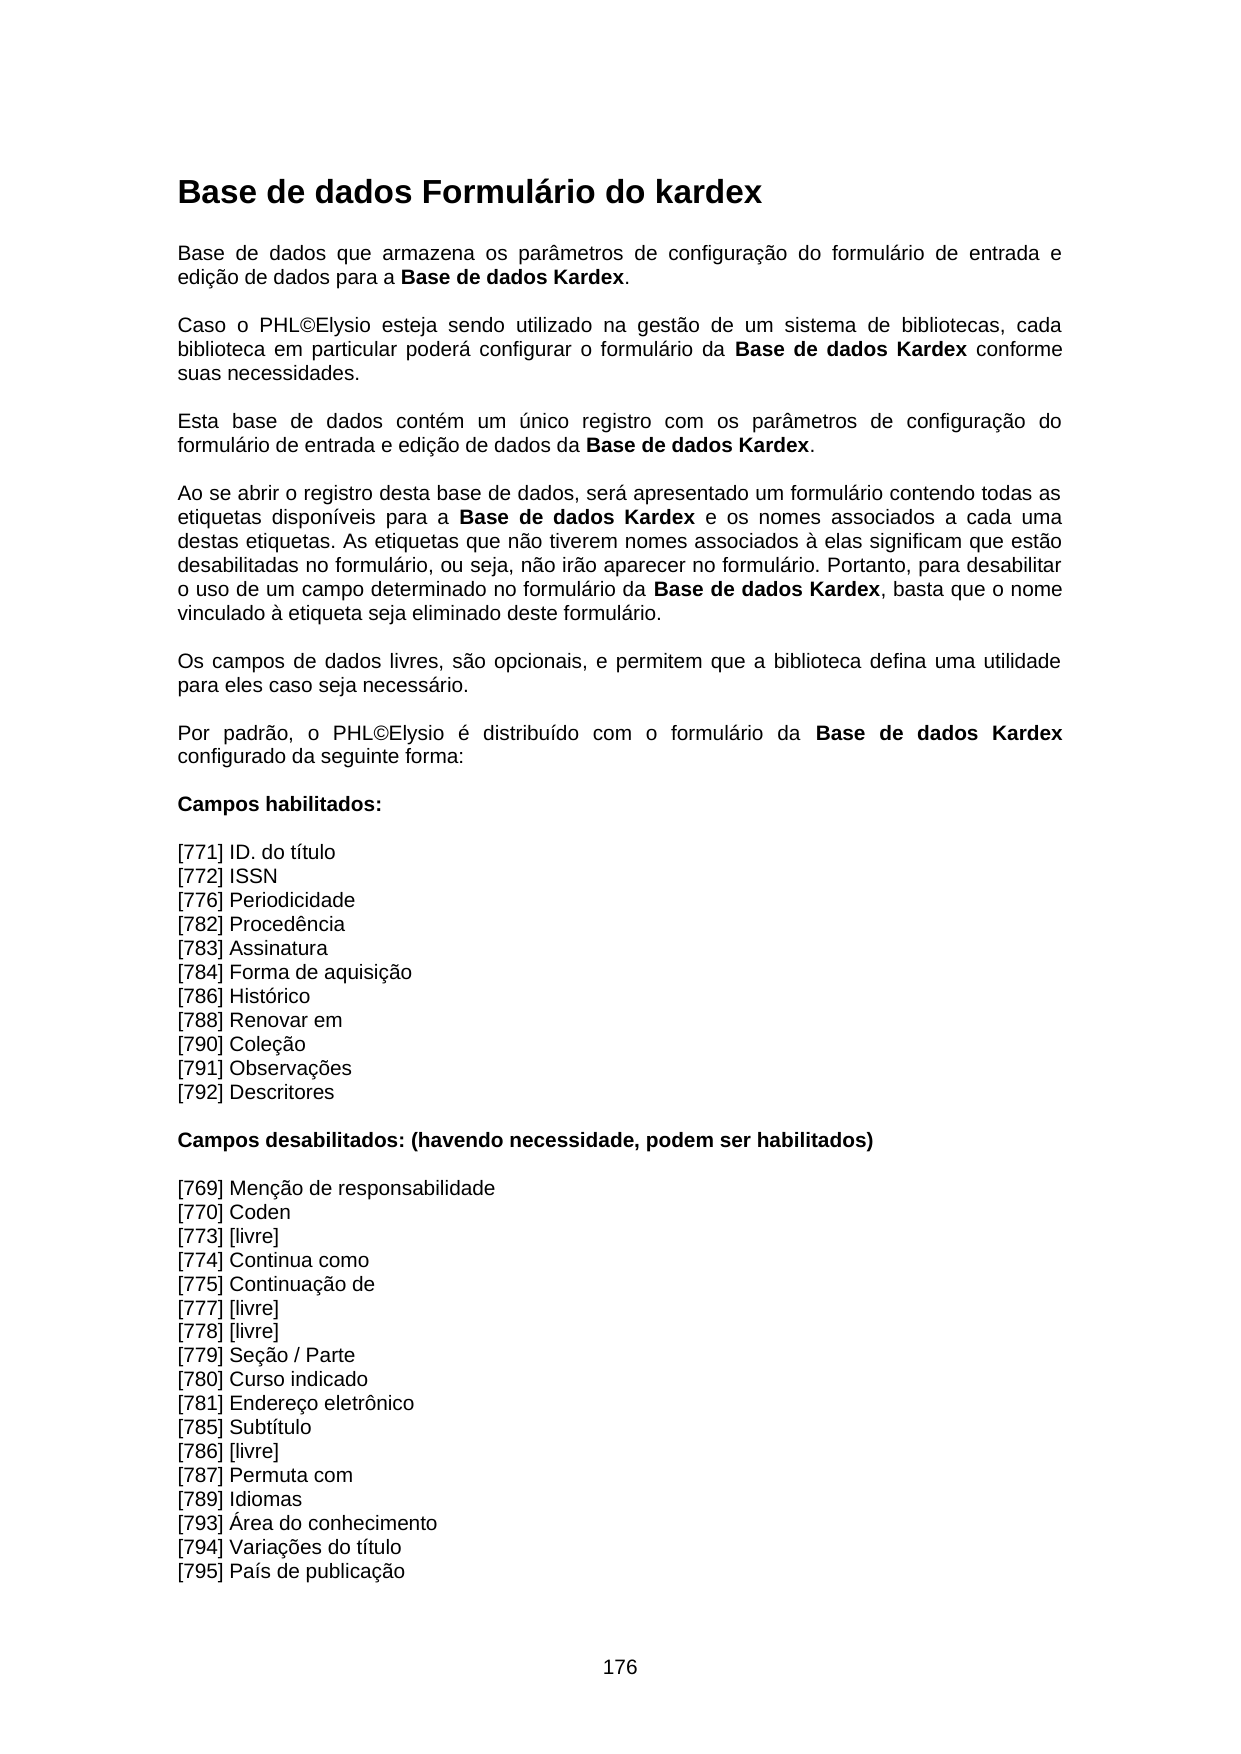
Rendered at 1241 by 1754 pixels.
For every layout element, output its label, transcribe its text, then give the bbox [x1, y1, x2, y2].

text [787] Permuta com [177, 1463, 1063, 1487]
text [769] Menção de responsabilidade [177, 1176, 1063, 1199]
text Por padrão, o PHL©Elysio é distribuído com o formulário da Base de dados Kardex configurado da seguinte forma: [177, 720, 1063, 768]
text [772] ISSN [177, 864, 1063, 888]
text [776] Periodicidade [177, 888, 1063, 912]
text [793] Área do conhecimento [177, 1511, 1063, 1535]
text [786] [livre] [177, 1439, 1063, 1463]
text [777] [livre] [177, 1295, 1063, 1319]
text Caso o PHL©Elysio esteja sendo utilizado na gestão de um sistema de bibliotecas, cada biblioteca em particular poderá configurar o formulário da Base de dados Kardex conforme suas necessidades. [177, 313, 1063, 385]
text [788] Renovar em [177, 1008, 1063, 1032]
text [781] Endereço eletrônico [177, 1391, 1063, 1415]
text Esta base de dados contém um único registro com os parâmetros de configuração do formulário de entrada e edição de dados da Base de dados Kardex. [177, 409, 1063, 457]
subtitle Base de dados Formulário do kardex [177, 173, 1063, 211]
text Campos desabilitados: (havendo necessidade, podem ser habilitados) [177, 1128, 1063, 1152]
text [792] Descritores [177, 1080, 1063, 1104]
text Base de dados que armazena os parâmetros de configuração do formulário de entrada e edição de dados para a Base de dados Kardex. [177, 241, 1063, 289]
text [782] Procedência [177, 912, 1063, 936]
text [779] Seção / Parte [177, 1343, 1063, 1367]
text Os campos de dados livres, são opcionais, e permitem que a biblioteca defina uma utilidade para eles caso seja necessário. [177, 648, 1063, 696]
text [773] [livre] [177, 1223, 1063, 1247]
text [786] Histórico [177, 984, 1063, 1008]
text [774] Continua como [177, 1247, 1063, 1271]
text [783] Assinatura [177, 936, 1063, 960]
text [785] Subtítulo [177, 1415, 1063, 1439]
text [791] Observações [177, 1056, 1063, 1080]
text [780] Curso indicado [177, 1367, 1063, 1391]
text [775] Continuação de [177, 1271, 1063, 1295]
text Campos habilitados: [177, 792, 1063, 816]
text [778] [livre] [177, 1319, 1063, 1343]
text [795] País de publicação [177, 1559, 1063, 1583]
text [794] Variações do título [177, 1535, 1063, 1559]
text Ao se abrir o registro desta base de dados, será apresentado um formulário contendo todas as etiquetas disponíveis para a Base de dados Kardex e os nomes associados a cada uma destas etiquetas. As etiquetas que não tiverem nomes associados à elas significam que estão desabilitadas no formulário, ou seja, não irão aparecer no formulário. Portanto, para desabilitar o uso de um campo determinado no formulário da Base de dados Kardex, basta que o nome vinculado à etiqueta seja eliminado deste formulário. [177, 481, 1063, 624]
text [784] Forma de aquisição [177, 960, 1063, 984]
text [789] Idiomas [177, 1487, 1063, 1511]
text [771] ID. do título [177, 840, 1063, 864]
text [770] Coden [177, 1199, 1063, 1223]
text [790] Coleção [177, 1032, 1063, 1056]
